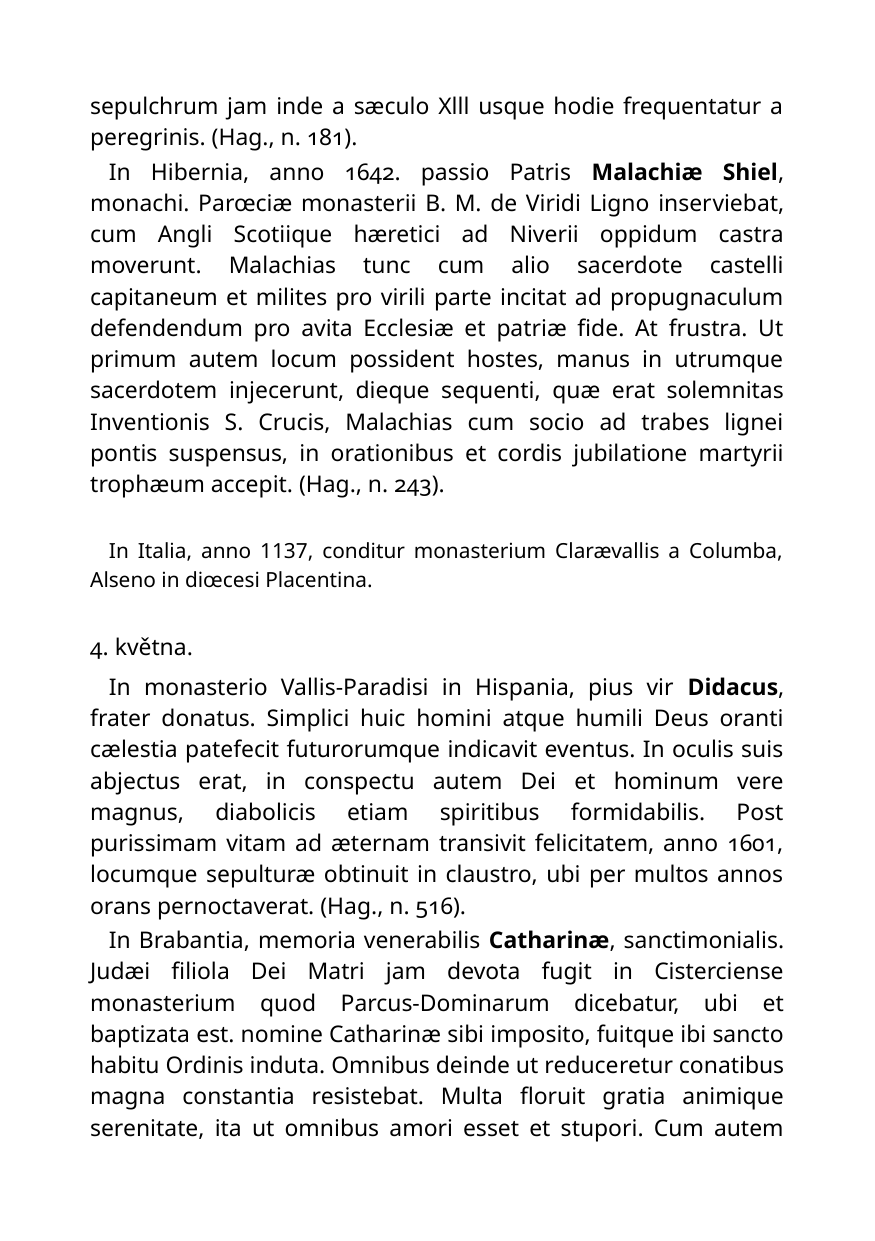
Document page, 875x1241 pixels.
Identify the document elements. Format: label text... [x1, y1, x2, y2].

text In Hibernia, anno 1642. passio Patris Malachiæ Shiel, monachi. Parœciæ monasterii B. M. de Viridi Ligno inser­viebat, cum Angli Scotiique hæretici ad Niverii oppidum castra moverunt. Malachias tunc cum alio sacerdote castelli capitaneum et milites pro virili parte incitat ad propugnaculum defendendum pro avita Ecclesiæ et patriæ fide. At frustra. Ut primum autem locum possident hostes, manus in utrumque sacerdotem injecerunt, dieque sequenti, quæ erat solemnitas Inventionis S. Crucis, Malachias cum socio ad trabes lignei pontis suspensus, in orationibus et cordis jubilatione martyrii trophæum accepit. (Hag., n. 243). [90, 156, 784, 499]
text In Brabantia, memoria venerabilis Catharinæ, sancti­monialis. Judæi filiola Dei Matri jam devota fugit in Cisterciense monasterium quod Parcus-Dominarum dicebatur, ubi et baptizata est. nomine Catharinæ sibi imposito, fuitque ibi sancto habitu Ordinis induta. Omnibus deinde ut reduce­retur conatibus magna constantia resistebat. Multa floruit gratia animique serenitate, ita ut omnibus amori esset et stupori. Cum autem [90, 924, 784, 1143]
text In monasterio Vallis-Paradisi in Hispania, pius vir Didacus, frater donatus. Simplici huic homini atque humili Deus oranti cælestia patefecit futurorumque indicavit eventus. In oculis suis abjectus erat, in conspectu autem Dei et hominum vere magnus, diabolicis etiam spiritibus formidabilis. Post purissimam vitam ad æternam transivit felicitatem, anno 1601, locumque sepulturæ obtinuit in claustro, ubi per multos annos orans pernoctaverat. (Hag., n. 516). [90, 671, 784, 921]
text sepulchrum jam inde a sæculo Xlll usque hodie frequentatur a peregrinis. (Hag., n. 181). [90, 90, 784, 152]
text In Italia, anno 1137, conditur monasterium Clarævallis a Columba, Alseno in diœcesi Placentina. [90, 537, 784, 593]
text 4. května. [90, 631, 784, 662]
